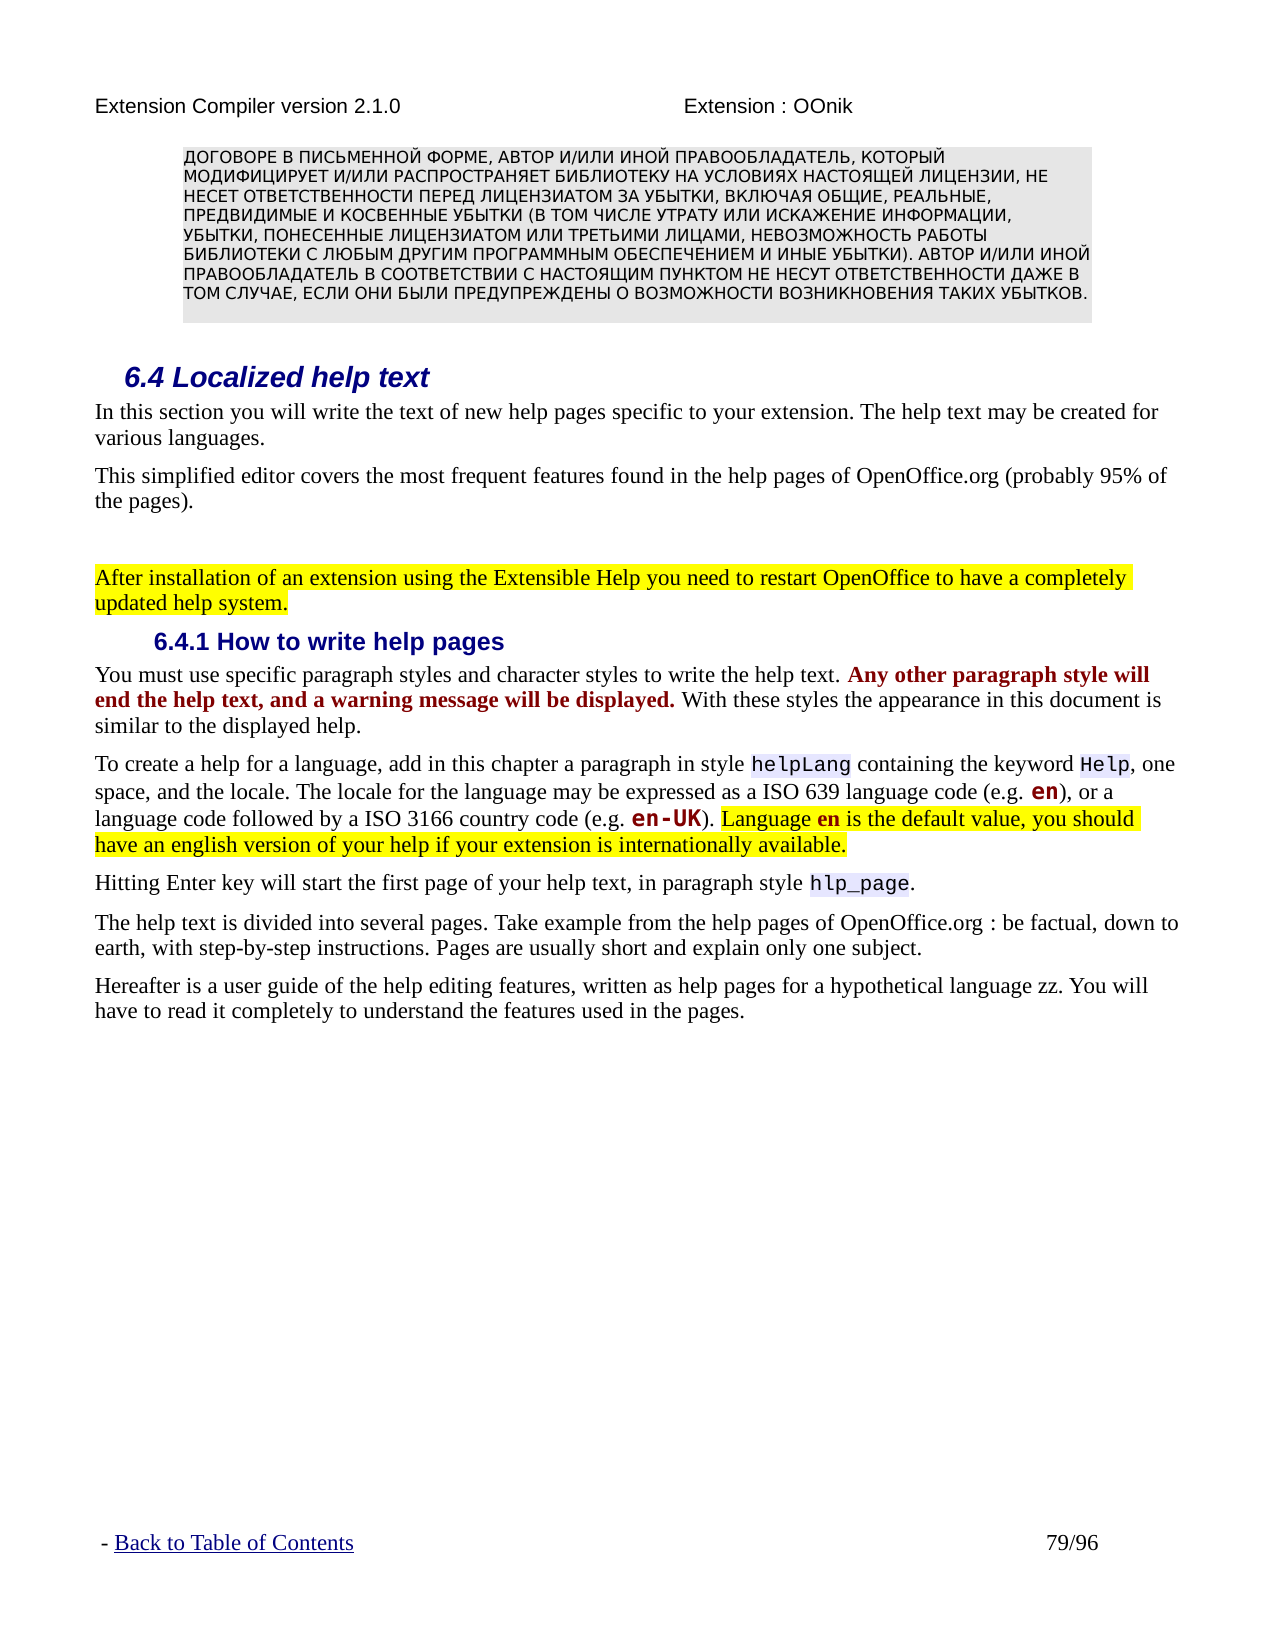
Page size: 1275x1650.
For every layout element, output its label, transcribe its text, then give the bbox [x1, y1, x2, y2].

text After installation of an extension using the Extensible Help you need to restart OpenOffice to have a completely updated help system. [94, 564, 1181, 615]
text You must use specific paragraph styles and character styles to write the help text. Any other paragraph style will end the help text, and a warning message will be displayed. With these styles the appearance in this document is similar to the displayed help. [94, 662, 1181, 738]
text Hereafter is a user guide of the help editing features, written as help pages for a hypothetical language zz. You will have to read it completely to understand the features used in the pages. [94, 973, 1181, 1024]
text In this section you will write the text of new help pages specific to your extension. The help text may be created for various languages. [94, 399, 1181, 450]
subtitle Localized help text [124, 361, 1181, 393]
text ДОГОВОРЕ В ПИСЬМЕННОЙ ФОРМЕ, АВТОР И/ИЛИ ИНОЙ ПРАВООБЛАДАТЕЛЬ, КОТОРЫЙ МОДИФИЦИРУЕТ И/ИЛИ РАСПРОСТРАНЯЕТ БИБЛИОТЕКУ НА УСЛОВИЯХ НАСТОЯЩЕЙ ЛИЦЕНЗИИ, НЕ НЕСЕТ ОТВЕТСТВЕННОСТИ ПЕРЕД ЛИЦЕНЗИАТОМ ЗА УБЫТКИ, ВКЛЮЧАЯ ОБЩИЕ, РЕАЛЬНЫЕ, ПРЕДВИДИМЫЕ И КОСВЕННЫЕ УБЫТКИ (В ТОМ ЧИСЛЕ УТРАТУ ИЛИ ИСКАЖЕНИЕ ИНФОРМАЦИИ, УБЫТКИ, ПОНЕСЕННЫЕ ЛИЦЕНЗИАТОМ ИЛИ ТРЕТЬИМИ ЛИЦАМИ, НЕВОЗМОЖНОСТЬ РАБОТЫ БИБЛИОТЕКИ С ЛЮБЫМ ДРУГИМ ПРОГРАММНЫМ ОБЕСПЕЧЕНИЕМ И ИНЫЕ УБЫТКИ). АВТОР И/ИЛИ ИНОЙ ПРАВООБЛАДАТЕЛЬ В СООТВЕТСТВИИ С НАСТОЯЩИМ ПУНКТОМ НЕ НЕСУТ ОТВЕТСТВЕННОСТИ ДАЖЕ В ТОМ СЛУЧАЕ, ЕСЛИ ОНИ БЫЛИ ПРЕДУПРЕЖДЕНЫ О ВОЗМОЖНОСТИ ВОЗНИКНОВЕНИЯ ТАКИХ УБЫТКОВ. [183, 147, 1092, 303]
subtitle How to write help pages [153, 628, 1181, 656]
text To create a help for a language, add in this chapter a paragraph in style helpLang containing the keyword Help, one space, and the locale. The locale for the language may be expressed as a ISO 639 language code (e.g. en), or a language code followed by a ISO 3166 country code (e.g. en-UK). Language en is the default value, you should have an english version of your help if your extension is internationally available. [94, 751, 1181, 857]
text This simplified editor covers the most frequent features found in the help pages of OpenOffice.org (probably 95% of the pages). [94, 463, 1181, 514]
text The help text is divided into several pages. Take example from the help pages of OpenOffice.org : be factual, down to earth, with step-by-step instructions. Pages are usually short and explain only one subject. [94, 909, 1181, 960]
text Hitting Enter key will start the first page of your help text, in paragraph style hlp_page. [94, 870, 1181, 897]
